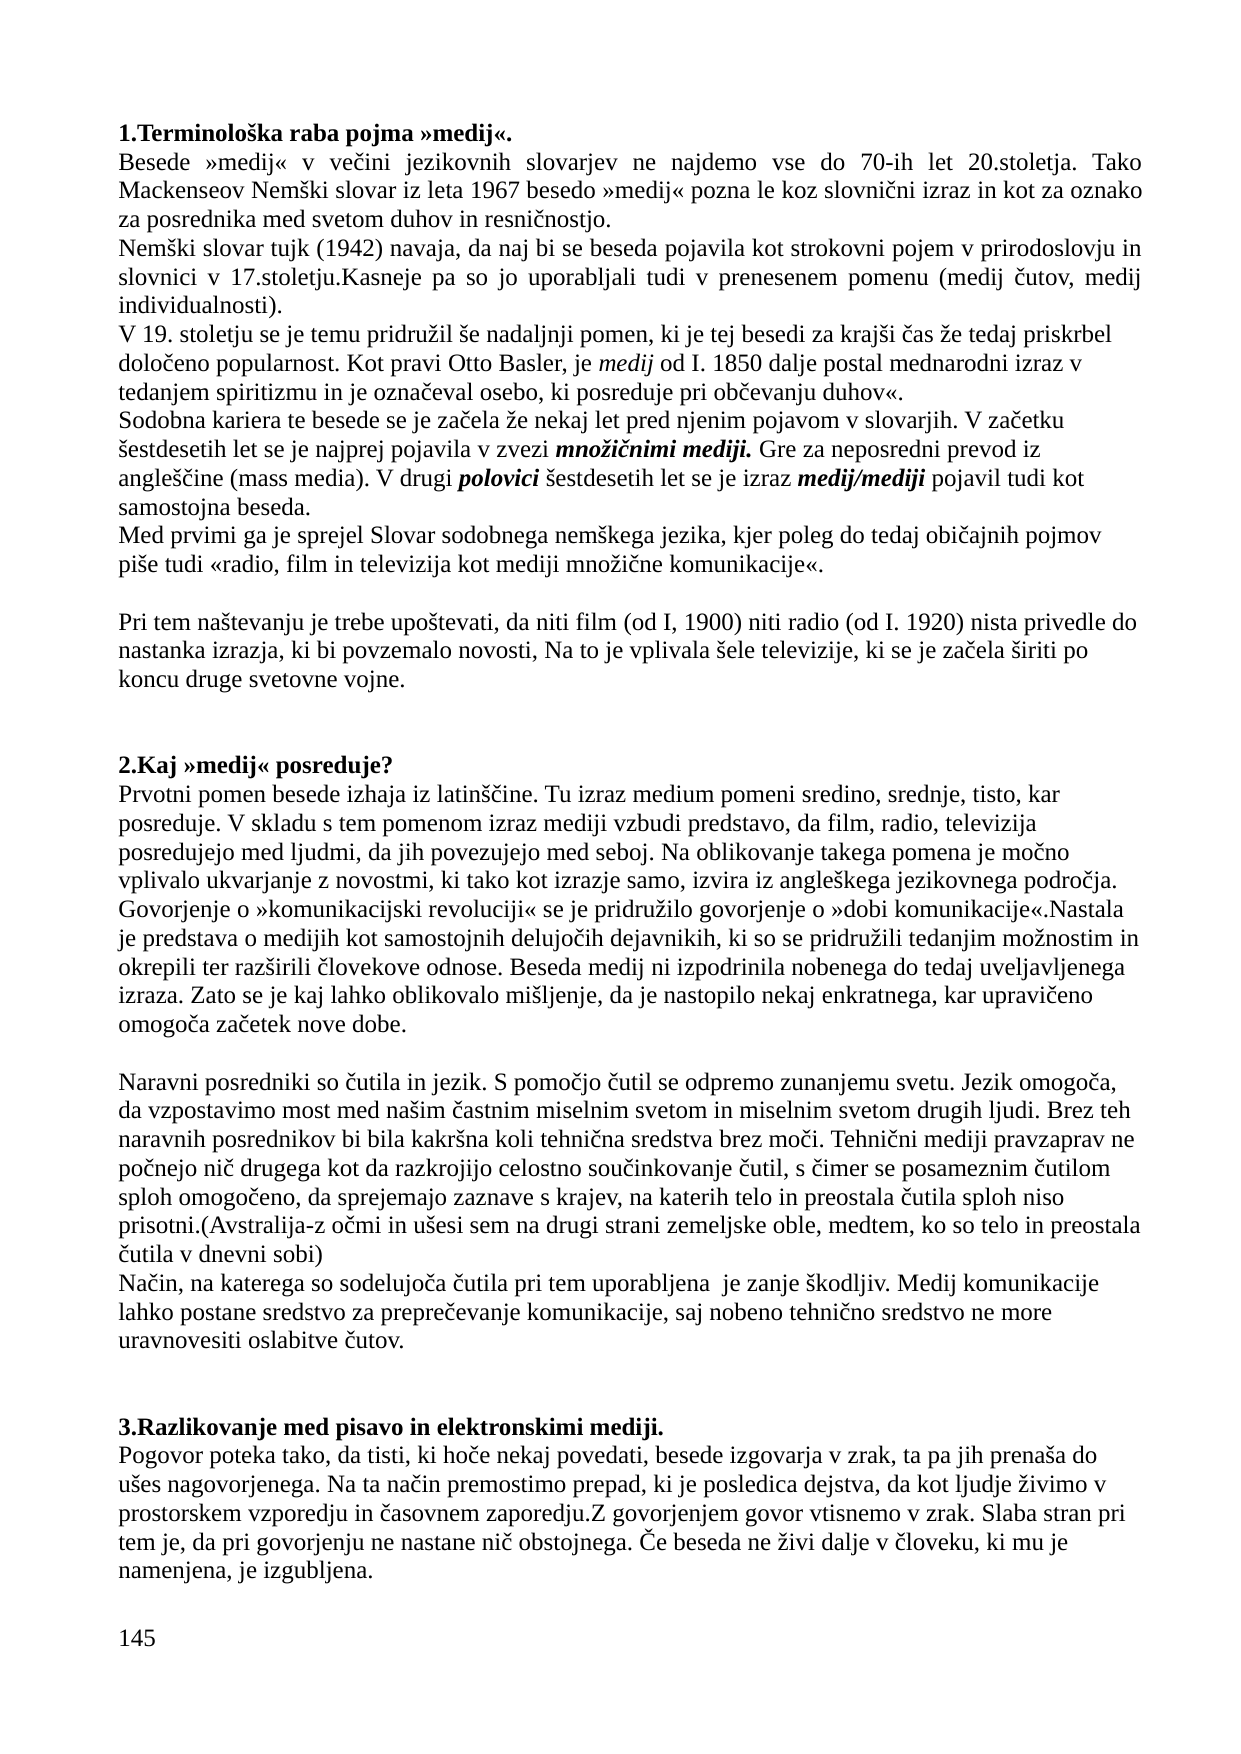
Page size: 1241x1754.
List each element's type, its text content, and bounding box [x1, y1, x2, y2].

text V 19. stoletju se je temu pridružil še nadaljnji pomen, ki je tej besedi za krajši čas že tedaj priskrbel določeno popularnost. Kot pravi Otto Basler, je medij od I. 1850 dalje postal mednarodni izraz v tedanjem spiritizmu in je označeval osebo, ki posreduje pri občevanju duhov«. [118, 319, 1144, 406]
text 3.Razlikovanje med pisavo in elektronskimi mediji. [118, 1412, 1144, 1441]
text 1.Terminološka raba pojma »medij«. [118, 118, 1144, 147]
text Med prvimi ga je sprejel Slovar sodobnega nemškega jezika, kjer poleg do tedaj običajnih pojmov piše tudi «radio, film in televizija kot mediji množične komunikacije«. [118, 521, 1144, 578]
text 2.Kaj »medij« posreduje? [118, 751, 1144, 779]
text Pogovor poteka tako, da tisti, ki hoče nekaj povedati, besede izgovarja v zrak, ta pa jih prenaša do ušes nagovorjenega. Na ta način premostimo prepad, ki je posledica dejstva, da kot ljudje živimo v prostorskem vzporedju in časovnem zaporedju.Z govorjenjem govor vtisnemo v zrak. Slaba stran pri tem je, da pri govorjenju ne nastane nič obstojnega. Če beseda ne živi dalje v človeku, ki mu je namenjena, je izgubljena. [118, 1441, 1144, 1584]
text Nemški slovar tujk (1942) navaja, da naj bi se beseda pojavila kot strokovni pojem v prirodoslovju in slovnici v 17.stoletju.Kasneje pa so jo uporabljali tudi v prenesenem pomenu (medij čutov, medij individualnosti). [118, 233, 1144, 319]
text Sodobna kariera te besede se je začela že nekaj let pred njenim pojavom v slovarjih. V začetku šestdesetih let se je najprej pojavila v zvezi množičnimi mediji. Gre za neposredni prevod iz angleščine (mass media). V drugi polovici šestdesetih let se je izraz medij/mediji pojavil tudi kot samostojna beseda. [118, 406, 1144, 521]
text Pri tem naštevanju je trebe upoštevati, da niti film (od I, 1900) niti radio (od I. 1920) nista privedle do nastanka izrazja, ki bi povzemalo novosti, Na to je vplivala šele televizije, ki se je začela širiti po koncu druge svetovne vojne. [118, 607, 1144, 693]
text Besede »medij« v večini jezikovnih slovarjev ne najdemo vse do 70-ih let 20.stoletja. Tako Mackenseov Nemški slovar iz leta 1967 besedo »medij« pozna le koz slovnični izraz in kot za oznako za posrednika med svetom duhov in resničnostjo. [118, 147, 1144, 233]
text Govorjenje o »komunikacijski revoluciji« se je pridružilo govorjenje o »dobi komunikacije«.Nastala je predstava o medijih kot samostojnih delujočih dejavnikih, ki so se pridružili tedanjim možnostim in okrepili ter razširili človekove odnose. Beseda medij ni izpodrinila nobenega do tedaj uveljavljenega izraza. Zato se je kaj lahko oblikovalo mišljenje, da je nastopilo nekaj enkratnega, kar upravičeno omogoča začetek nove dobe. [118, 894, 1144, 1038]
text Naravni posredniki so čutila in jezik. S pomočjo čutil se odpremo zunanjemu svetu. Jezik omogoča, da vzpostavimo most med našim častnim miselnim svetom in miselnim svetom drugih ljudi. Brez teh naravnih posrednikov bi bila kakršna koli tehnična sredstva brez moči. Tehnični mediji pravzaprav ne počnejo nič drugega kot da razkrojijo celostno součinkovanje čutil, s čimer se posameznim čutilom sploh omogočeno, da sprejemajo zaznave s krajev, na katerih telo in preostala čutila sploh niso prisotni.(Avstralija-z očmi in ušesi sem na drugi strani zemeljske oble, medtem, ko so telo in preostala čutila v dnevni sobi) [118, 1067, 1144, 1268]
text Prvotni pomen besede izhaja iz latinščine. Tu izraz medium pomeni sredino, srednje, tisto, kar posreduje. V skladu s tem pomenom izraz mediji vzbudi predstavo, da film, radio, televizija posredujejo med ljudmi, da jih povezujejo med seboj. Na oblikovanje takega pomena je močno vplivalo ukvarjanje z novostmi, ki tako kot izrazje samo, izvira iz angleškega jezikovnega področja. [118, 779, 1144, 894]
text Način, na katerega so sodelujoča čutila pri tem uporabljena je zanje škodljiv. Medij komunikacije lahko postane sredstvo za preprečevanje komunikacije, saj nobeno tehnično sredstvo ne more uravnovesiti oslabitve čutov. [118, 1268, 1144, 1354]
